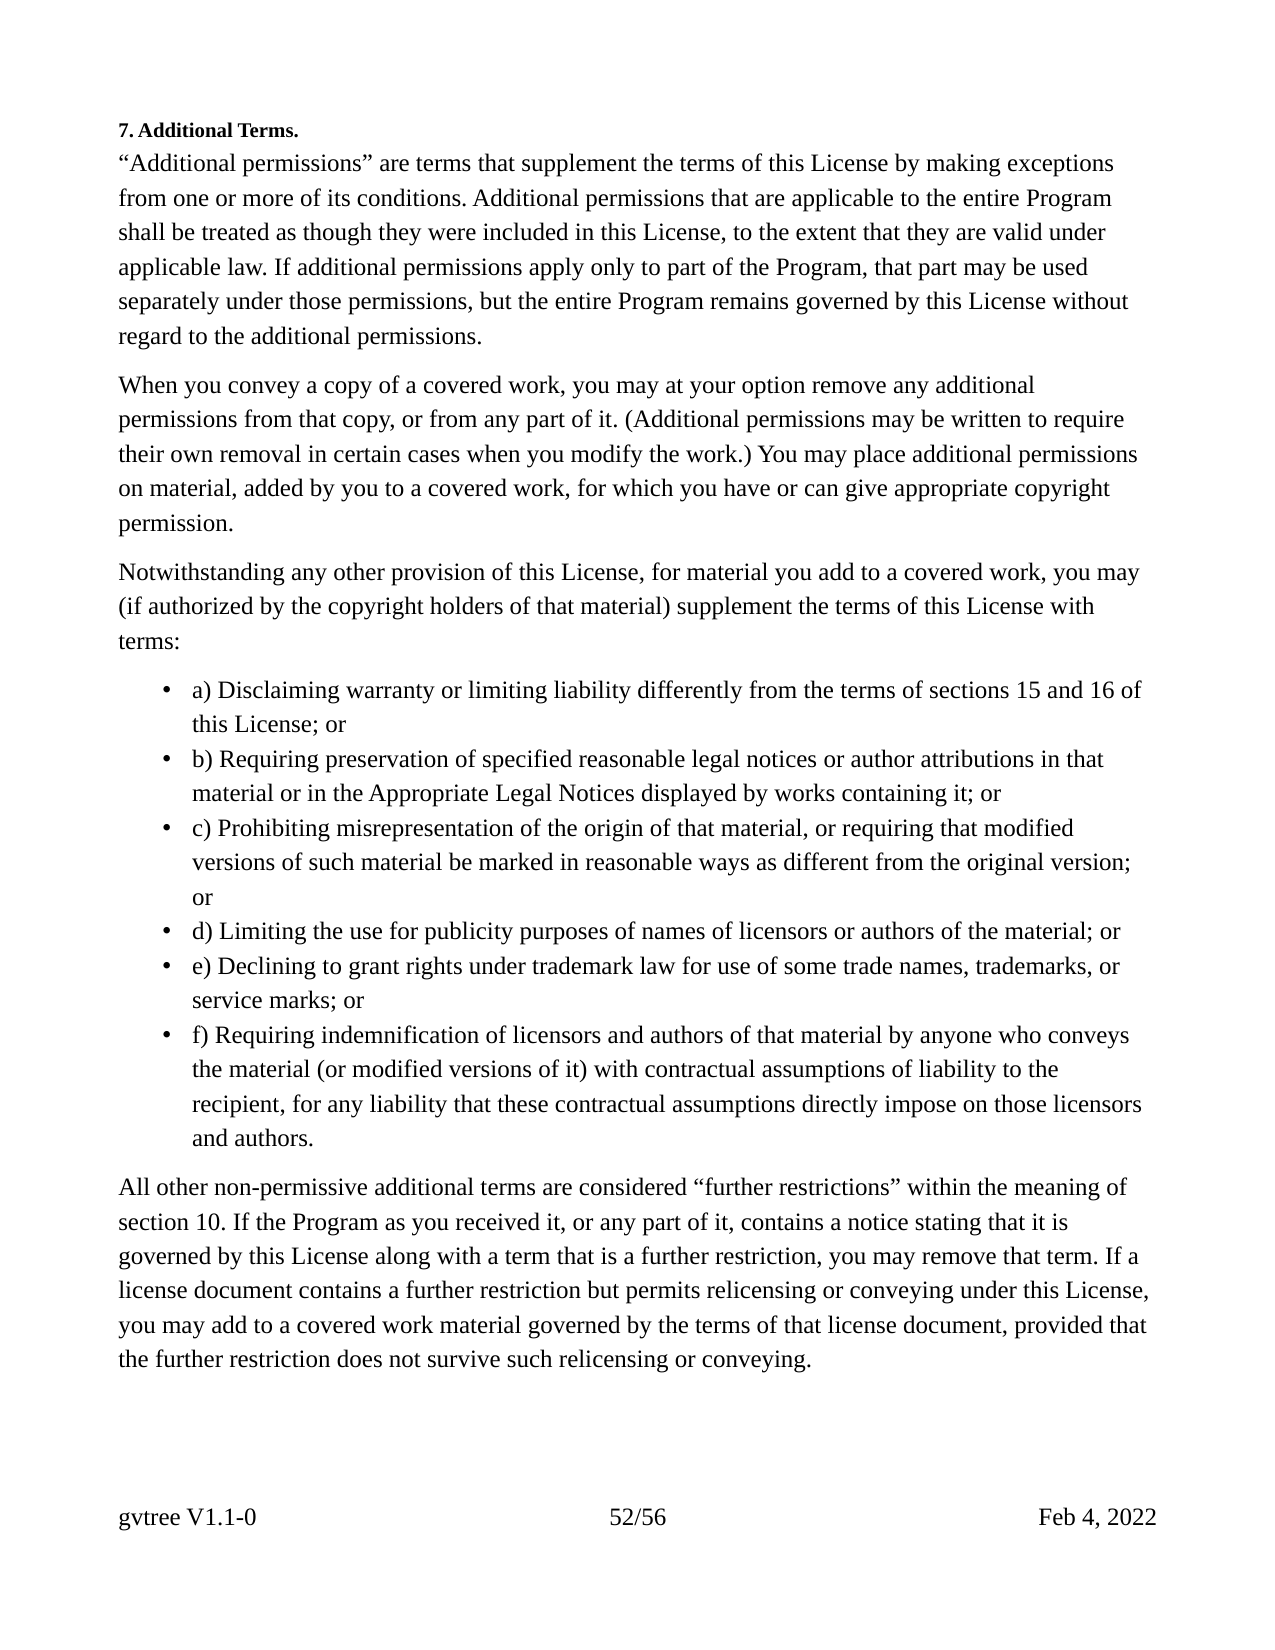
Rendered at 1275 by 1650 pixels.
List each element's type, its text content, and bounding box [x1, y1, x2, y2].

text “Additional permissions” are terms that supplement the terms of this License by making exceptions from one or more of its conditions. Additional permissions that are applicable to the entire Program shall be treated as though they were included in this License, to the extent that they are valid under applicable law. If additional permissions apply only to part of the Program, that part may be used separately under those permissions, but the entire Program remains governed by this License without regard to the additional permissions. [118, 148, 1157, 349]
text When you convey a copy of a covered work, you may at your option remove any additional permissions from that copy, or from any part of it. (Additional permissions may be written to require their own removal in certain cases when you modify the work.) You may place additional permissions on material, added by you to a covered work, for which you have or can give appropriate copyright permission. [118, 370, 1157, 537]
list d) Limiting the use for publicity purposes of names of licensors or authors of the material; or [162, 916, 1157, 945]
text All other non-permissive additional terms are considered “further restrictions” within the meaning of section 10. If the Program as you received it, or any part of it, contains a notice stating that it is governed by this License along with a term that is a further restriction, you may remove that term. If a license document contains a further restriction but permits relicensing or conveying under this License, you may add to a covered work material governed by the terms of that license document, provided that the further restriction does not survive such relicensing or conveying. [118, 1172, 1157, 1373]
list a) Disclaiming warranty or limiting liability differently from the terms of sections 15 and 16 of this License; or [162, 675, 1157, 738]
list b) Requiring preservation of specified reasonable legal notices or author attributions in that material or in the Appropriate Legal Notices displayed by works containing it; or [162, 744, 1157, 807]
subtitle 7. Additional Terms. [118, 118, 1157, 142]
text Notwithstanding any other provision of this License, for material you add to a covered work, you may (if authorized by the copyright holders of that material) supplement the terms of this License with terms: [118, 557, 1157, 654]
list c) Prohibiting misrepresentation of the origin of that material, or requiring that modified versions of such material be marked in reasonable ways as different from the original version; or [162, 813, 1157, 911]
list f) Requiring indemnification of licensors and authors of that material by anyone who conveys the material (or modified versions of it) with contractual assumptions of liability to the recipient, for any liability that these contractual assumptions directly impose on those licensors and authors. [162, 1020, 1157, 1152]
list e) Declining to grant rights under trademark law for use of some trade names, trademarks, or service marks; or [162, 951, 1157, 1014]
